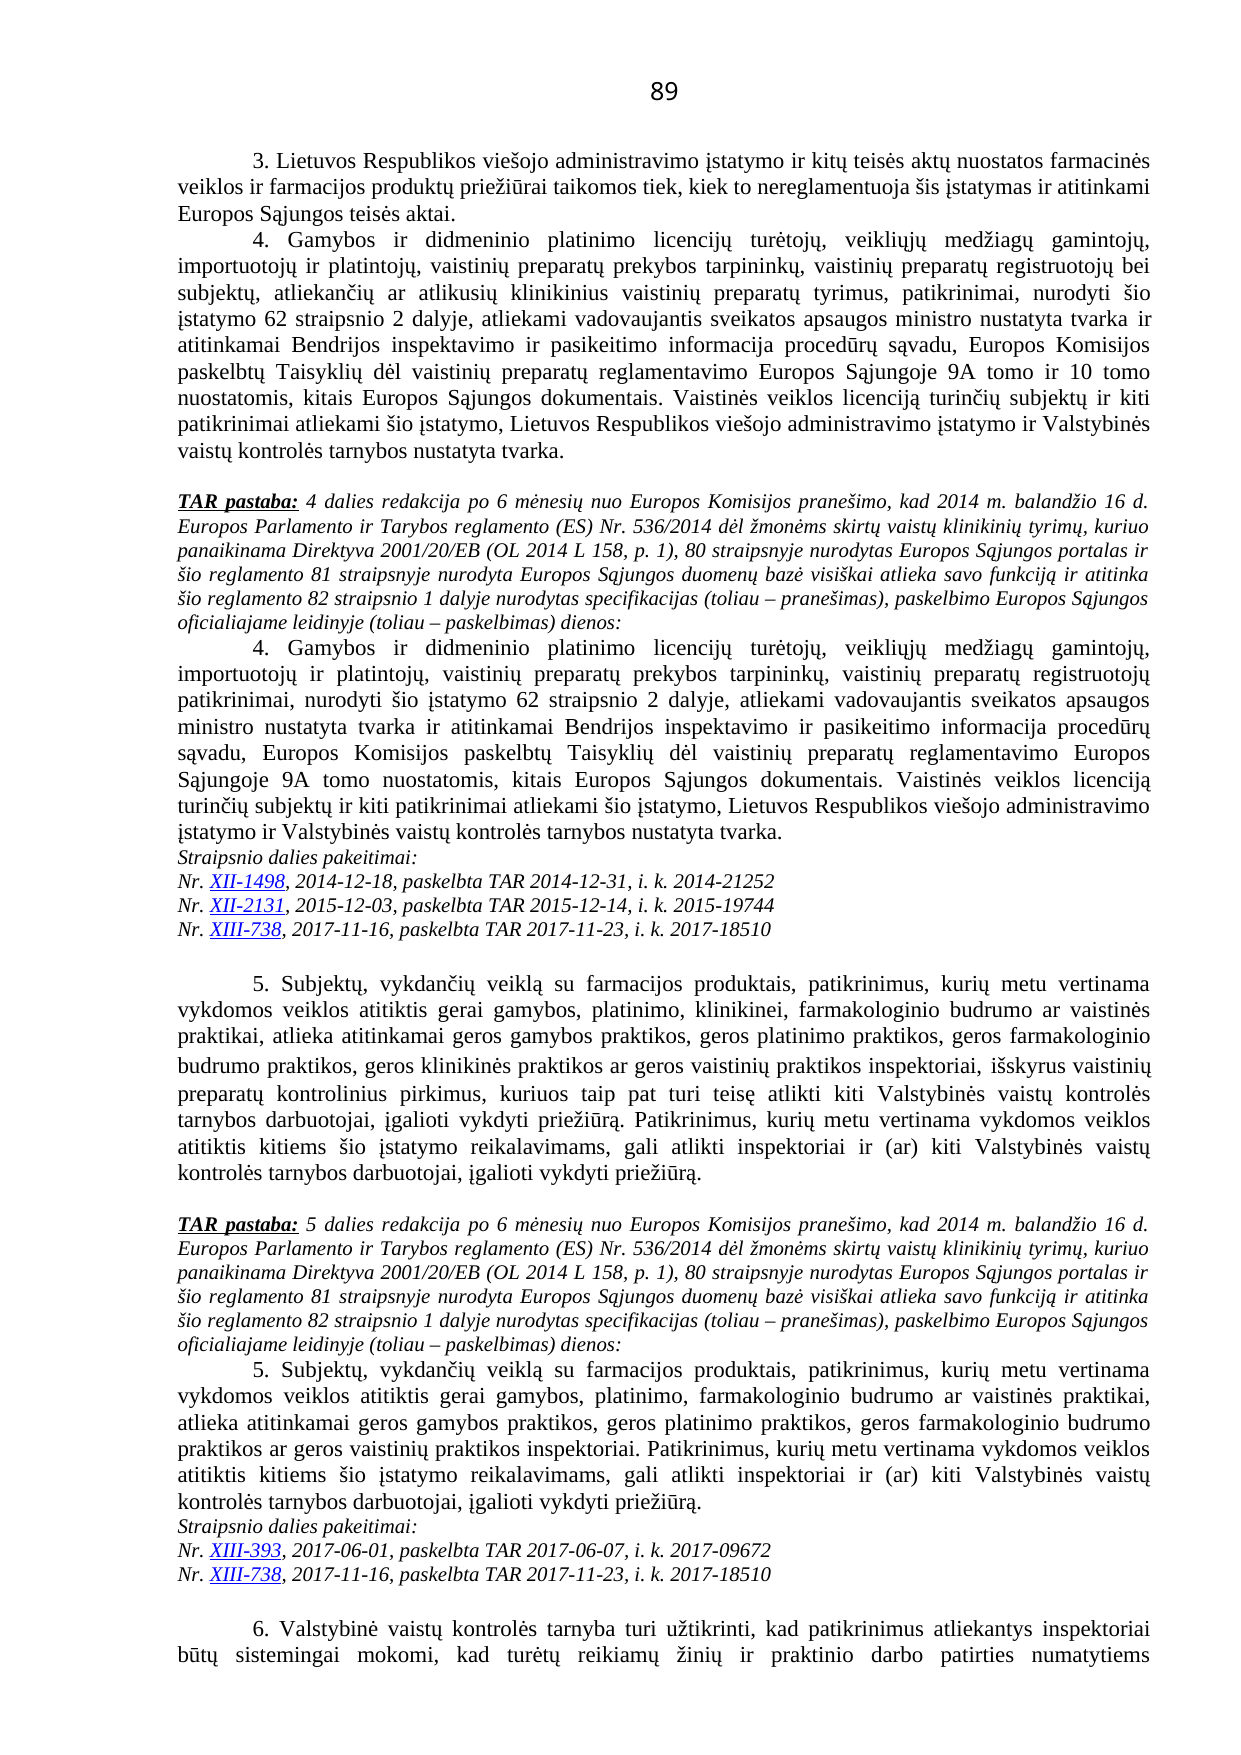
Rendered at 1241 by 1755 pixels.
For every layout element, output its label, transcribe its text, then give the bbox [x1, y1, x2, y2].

text TAR pastaba: 4 dalies redakcija po 6 mėnesių nuo Europos Komisijos pranešimo, kad 2014 m. balandžio 16 d. Europos Parlamento ir Tarybos reglamento (ES) Nr. 536/2014 dėl žmonėms skirtų vaistų klinikinių tyrimų, kuriuo panaikinama Direktyva 2001/20/EB (OL 2014 L 158, p. 1), 80 straipsnyje nurodytas Europos Sąjungos portalas ir šio reglamento 81 straipsnyje nurodyta Europos Sąjungos duomenų bazė visiškai atlieka savo funkciją ir atitinka šio reglamento 82 straipsnio 1 dalyje nurodytas specifikacijas (toliau – pranešimas), paskelbimo Europos Sąjungos oficialiajame leidinyje (toliau – paskelbimas) dienos: [177, 489, 1152, 634]
text TAR pastaba: 5 dalies redakcija po 6 mėnesių nuo Europos Komisijos pranešimo, kad 2014 m. balandžio 16 d. Europos Parlamento ir Tarybos reglamento (ES) Nr. 536/2014 dėl žmonėms skirtų vaistų klinikinių tyrimų, kuriuo panaikinama Direktyva 2001/20/EB (OL 2014 L 158, p. 1), 80 straipsnyje nurodytas Europos Sąjungos portalas ir šio reglamento 81 straipsnyje nurodyta Europos Sąjungos duomenų bazė visiškai atlieka savo funkciją ir atitinka šio reglamento 82 straipsnio 1 dalyje nurodytas specifikacijas (toliau – pranešimas), paskelbimo Europos Sąjungos oficialiajame leidinyje (toliau – paskelbimas) dienos: [177, 1212, 1152, 1356]
text Nr. XIII-393, 2017-06-01, paskelbta TAR 2017-06-07, i. k. 2017-09672 [177, 1538, 1152, 1562]
text Straipsnio dalies pakeitimai: [177, 1514, 1152, 1538]
text 3. Lietuvos Respublikos viešojo administravimo įstatymo ir kitų teisės aktų nuostatos farmacinės veiklos ir farmacijos produktų priežiūrai taikomos tiek, kiek to nereglamentuoja šis įstatymas ir atitinkami Europos Sąjungos teisės aktai. [177, 147, 1152, 226]
text 6. Valstybinė vaistų kontrolės tarnyba turi užtikrinti, kad patikrinimus atliekantys inspektoriai būtų sistemingai mokomi, kad turėtų reikiamų žinių ir praktinio darbo patirties numatytiems [177, 1615, 1152, 1668]
text Nr. XII-1498, 2014-12-18, paskelbta TAR 2014-12-31, i. k. 2014-21252 [177, 869, 1152, 893]
text Straipsnio dalies pakeitimai: [177, 845, 1152, 869]
text 4. Gamybos ir didmeninio platinimo licencijų turėtojų, veikliųjų medžiagų gamintojų, importuotojų ir platintojų, vaistinių preparatų prekybos tarpininkų, vaistinių preparatų registruotojų bei subjektų, atliekančių ar atlikusių klinikinius vaistinių preparatų tyrimus, patikrinimai, nurodyti šio įstatymo 62 straipsnio 2 dalyje, atliekami vadovaujantis sveikatos apsaugos ministro nustatyta tvarka ir atitinkamai Bendrijos inspektavimo ir pasikeitimo informacija procedūrų sąvadu, Europos Komisijos paskelbtų Taisyklių dėl vaistinių preparatų reglamentavimo Europos Sąjungoje 9A tomo ir 10 tomo nuostatomis, kitais Europos Sąjungos dokumentais. Vaistinės veiklos licenciją turinčių subjektų ir kiti patikrinimai atliekami šio įstatymo, Lietuvos Respublikos viešojo administravimo įstatymo ir Valstybinės vaistų kontrolės tarnybos nustatyta tvarka. [177, 226, 1152, 463]
text 5. Subjektų, vykdančių veiklą su farmacijos produktais, patikrinimus, kurių metu vertinama vykdomos veiklos atitiktis gerai gamybos, platinimo, klinikinei, farmakologinio budrumo ar vaistinės praktikai, atlieka atitinkamai geros gamybos praktikos, geros platinimo praktikos, geros farmakologinio budrumo praktikos, geros klinikinės praktikos ar geros vaistinių praktikos inspektoriai, išskyrus vaistinių preparatų kontrolinius pirkimus, kuriuos taip pat turi teisę atlikti kiti Valstybinės vaistų kontrolės tarnybos darbuotojai, įgalioti vykdyti priežiūrą. Patikrinimus, kurių metu vertinama vykdomos veiklos atitiktis kitiems šio įstatymo reikalavimams, gali atlikti inspektoriai ir (ar) kiti Valstybinės vaistų kontrolės tarnybos darbuotojai, įgalioti vykdyti priežiūrą. [177, 970, 1152, 1185]
text Nr. XIII-738, 2017-11-16, paskelbta TAR 2017-11-23, i. k. 2017-18510 [177, 917, 1152, 941]
text Nr. XIII-738, 2017-11-16, paskelbta TAR 2017-11-23, i. k. 2017-18510 [177, 1562, 1152, 1586]
text 5. Subjektų, vykdančių veiklą su farmacijos produktais, patikrinimus, kurių metu vertinama vykdomos veiklos atitiktis gerai gamybos, platinimo, farmakologinio budrumo ar vaistinės praktikai, atlieka atitinkamai geros gamybos praktikos, geros platinimo praktikos, geros farmakologinio budrumo praktikos ar geros vaistinių praktikos inspektoriai. Patikrinimus, kurių metu vertinama vykdomos veiklos atitiktis kitiems šio įstatymo reikalavimams, gali atlikti inspektoriai ir (ar) kiti Valstybinės vaistų kontrolės tarnybos darbuotojai, įgalioti vykdyti priežiūrą. [177, 1356, 1152, 1514]
text 4. Gamybos ir didmeninio platinimo licencijų turėtojų, veikliųjų medžiagų gamintojų, importuotojų ir platintojų, vaistinių preparatų prekybos tarpininkų, vaistinių preparatų registruotojų patikrinimai, nurodyti šio įstatymo 62 straipsnio 2 dalyje, atliekami vadovaujantis sveikatos apsaugos ministro nustatyta tvarka ir atitinkamai Bendrijos inspektavimo ir pasikeitimo informacija procedūrų sąvadu, Europos Komisijos paskelbtų Taisyklių dėl vaistinių preparatų reglamentavimo Europos Sąjungoje 9A tomo nuostatomis, kitais Europos Sąjungos dokumentais. Vaistinės veiklos licenciją turinčių subjektų ir kiti patikrinimai atliekami šio įstatymo, Lietuvos Respublikos viešojo administravimo įstatymo ir Valstybinės vaistų kontrolės tarnybos nustatyta tvarka. [177, 634, 1152, 845]
text Nr. XII-2131, 2015-12-03, paskelbta TAR 2015-12-14, i. k. 2015-19744 [177, 893, 1152, 917]
